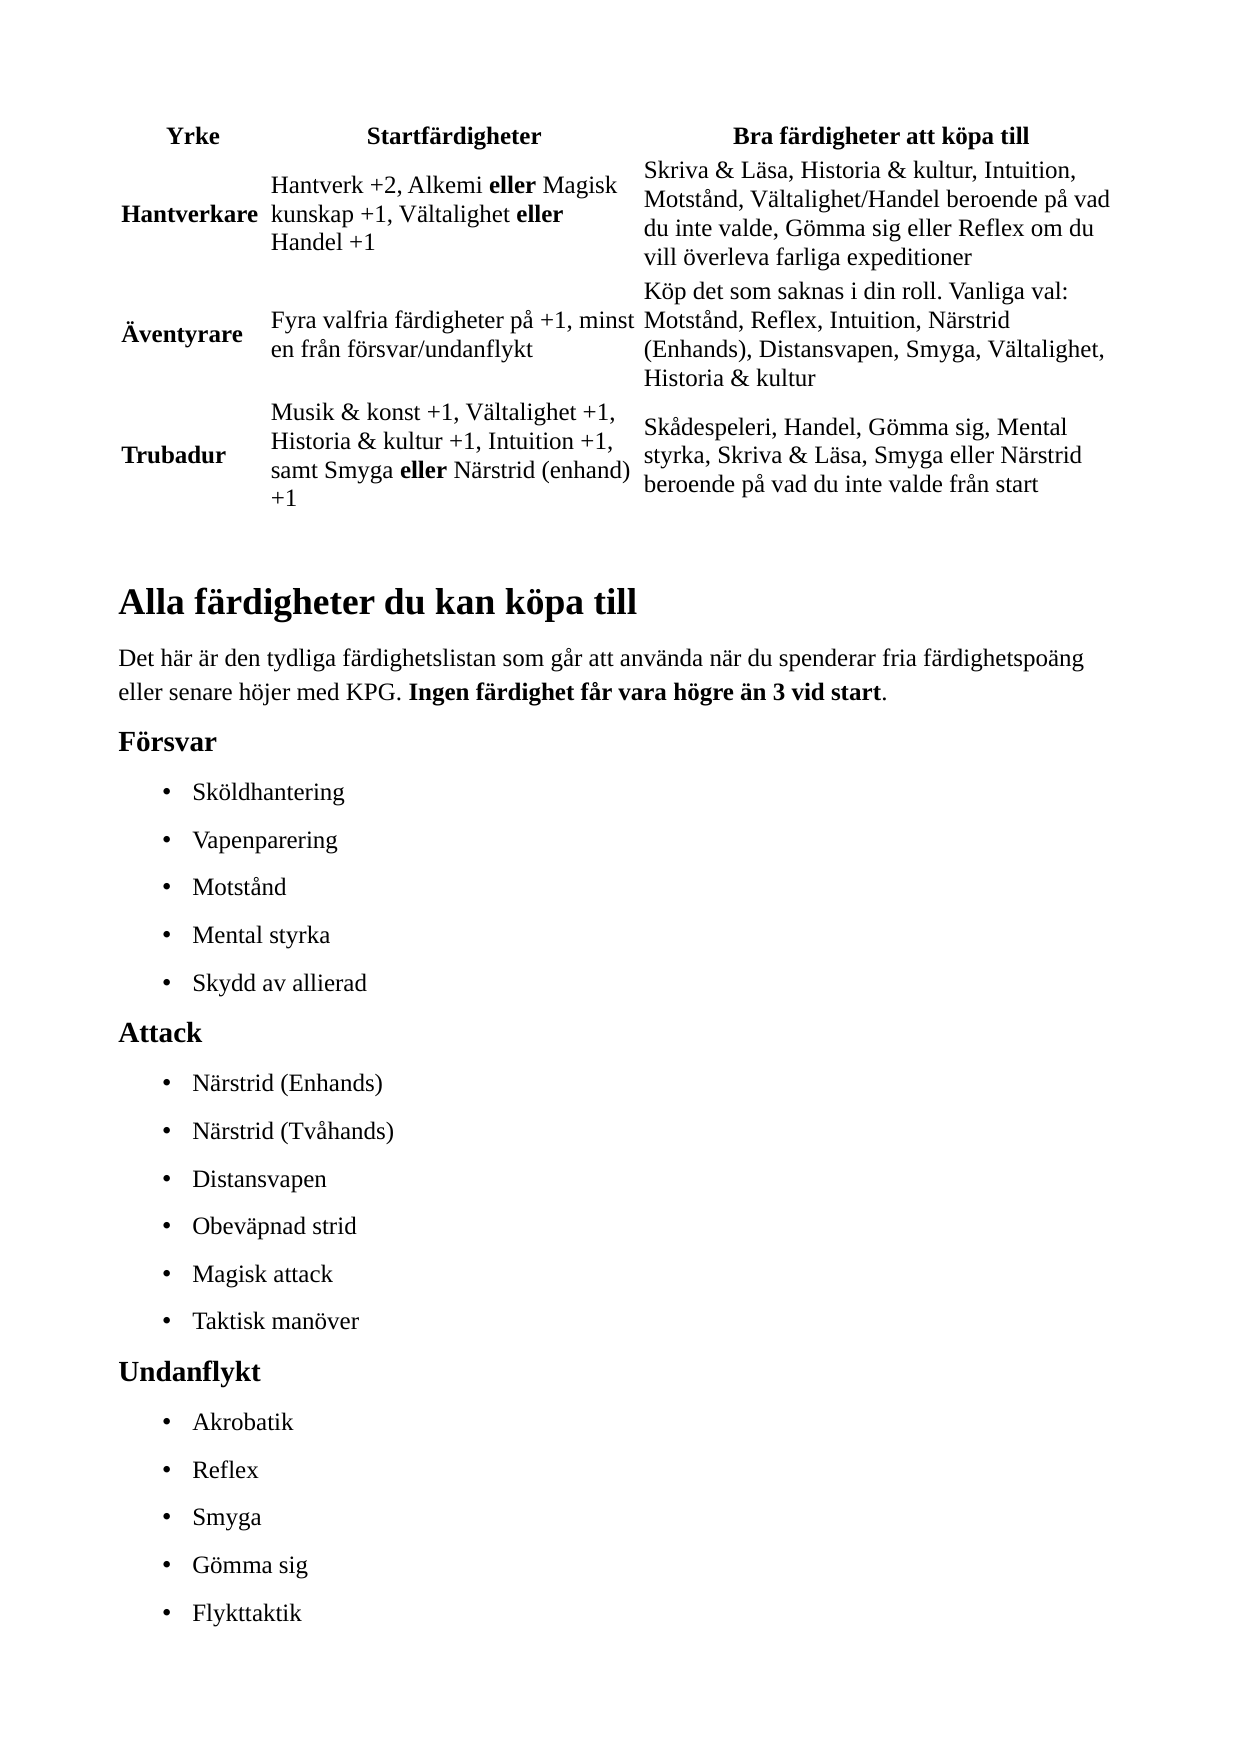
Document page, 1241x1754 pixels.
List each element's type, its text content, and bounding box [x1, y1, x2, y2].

list Akrobatik [162, 1407, 1122, 1436]
list Smyga [162, 1502, 1122, 1531]
table_cell Skådespeleri, Handel, Gömma sig, Mental styrka, Skriva & Läsa, Smyga eller Närstrid beroende på vad du inte valde från start [641, 394, 1122, 515]
table_cell Musik & konst +1, Vältalighet +1, Historia & kultur +1, Intuition +1, samt Smyga eller Närstrid (enhand) +1 [268, 394, 641, 515]
list Flykttaktik [162, 1598, 1122, 1626]
list Närstrid (Enhands) [162, 1068, 1122, 1097]
subtitle Försvar [118, 724, 1122, 758]
list Distansvapen [162, 1164, 1122, 1192]
list Sköldhantering [162, 777, 1122, 806]
list Gömma sig [162, 1550, 1122, 1579]
table_cell Trubadur [118, 394, 268, 515]
list Mental styrka [162, 920, 1122, 949]
text Det här är den tydliga färdighetslistan som går att använda när du spenderar fria färdighetspoäng eller senare höjer med KPG. Ingen färdighet får vara högre än 3 vid start. [118, 643, 1122, 705]
table_header Yrke [118, 118, 268, 153]
table_cell Skriva & Läsa, Historia & kultur, Intuition, Motstånd, Vältalighet/Handel beroende på vad du inte valde, Gömma sig eller Reflex om du vill överleva farliga expeditioner [641, 153, 1122, 273]
list Vapenparering [162, 825, 1122, 854]
table_cell Hantverkare [118, 153, 268, 273]
table_cell Äventyrare [118, 274, 268, 394]
table_header Startfärdigheter [268, 118, 641, 153]
list Magisk attack [162, 1259, 1122, 1288]
subtitle Undanflykt [118, 1354, 1122, 1388]
table_cell Köp det som saknas i din roll. Vanliga val: Motstånd, Reflex, Intuition, Närstrid (Enhands), Distansvapen, Smyga, Vältalighet, Historia & kultur [641, 274, 1122, 394]
list Obeväpnad strid [162, 1211, 1122, 1240]
list Motstånd [162, 872, 1122, 901]
table_cell Hantverk +2, Alkemi eller Magisk kunskap +1, Vältalighet eller Handel +1 [268, 153, 641, 273]
subtitle Attack [118, 1015, 1122, 1049]
list Reflex [162, 1455, 1122, 1483]
table_header Bra färdigheter att köpa till [641, 118, 1122, 153]
subtitle Alla färdigheter du kan köpa till [118, 579, 1122, 622]
list Närstrid (Tvåhands) [162, 1116, 1122, 1145]
table_cell Fyra valfria färdigheter på +1, minst en från försvar/undanflykt [268, 274, 641, 394]
list Taktisk manöver [162, 1306, 1122, 1335]
list Skydd av allierad [162, 968, 1122, 996]
